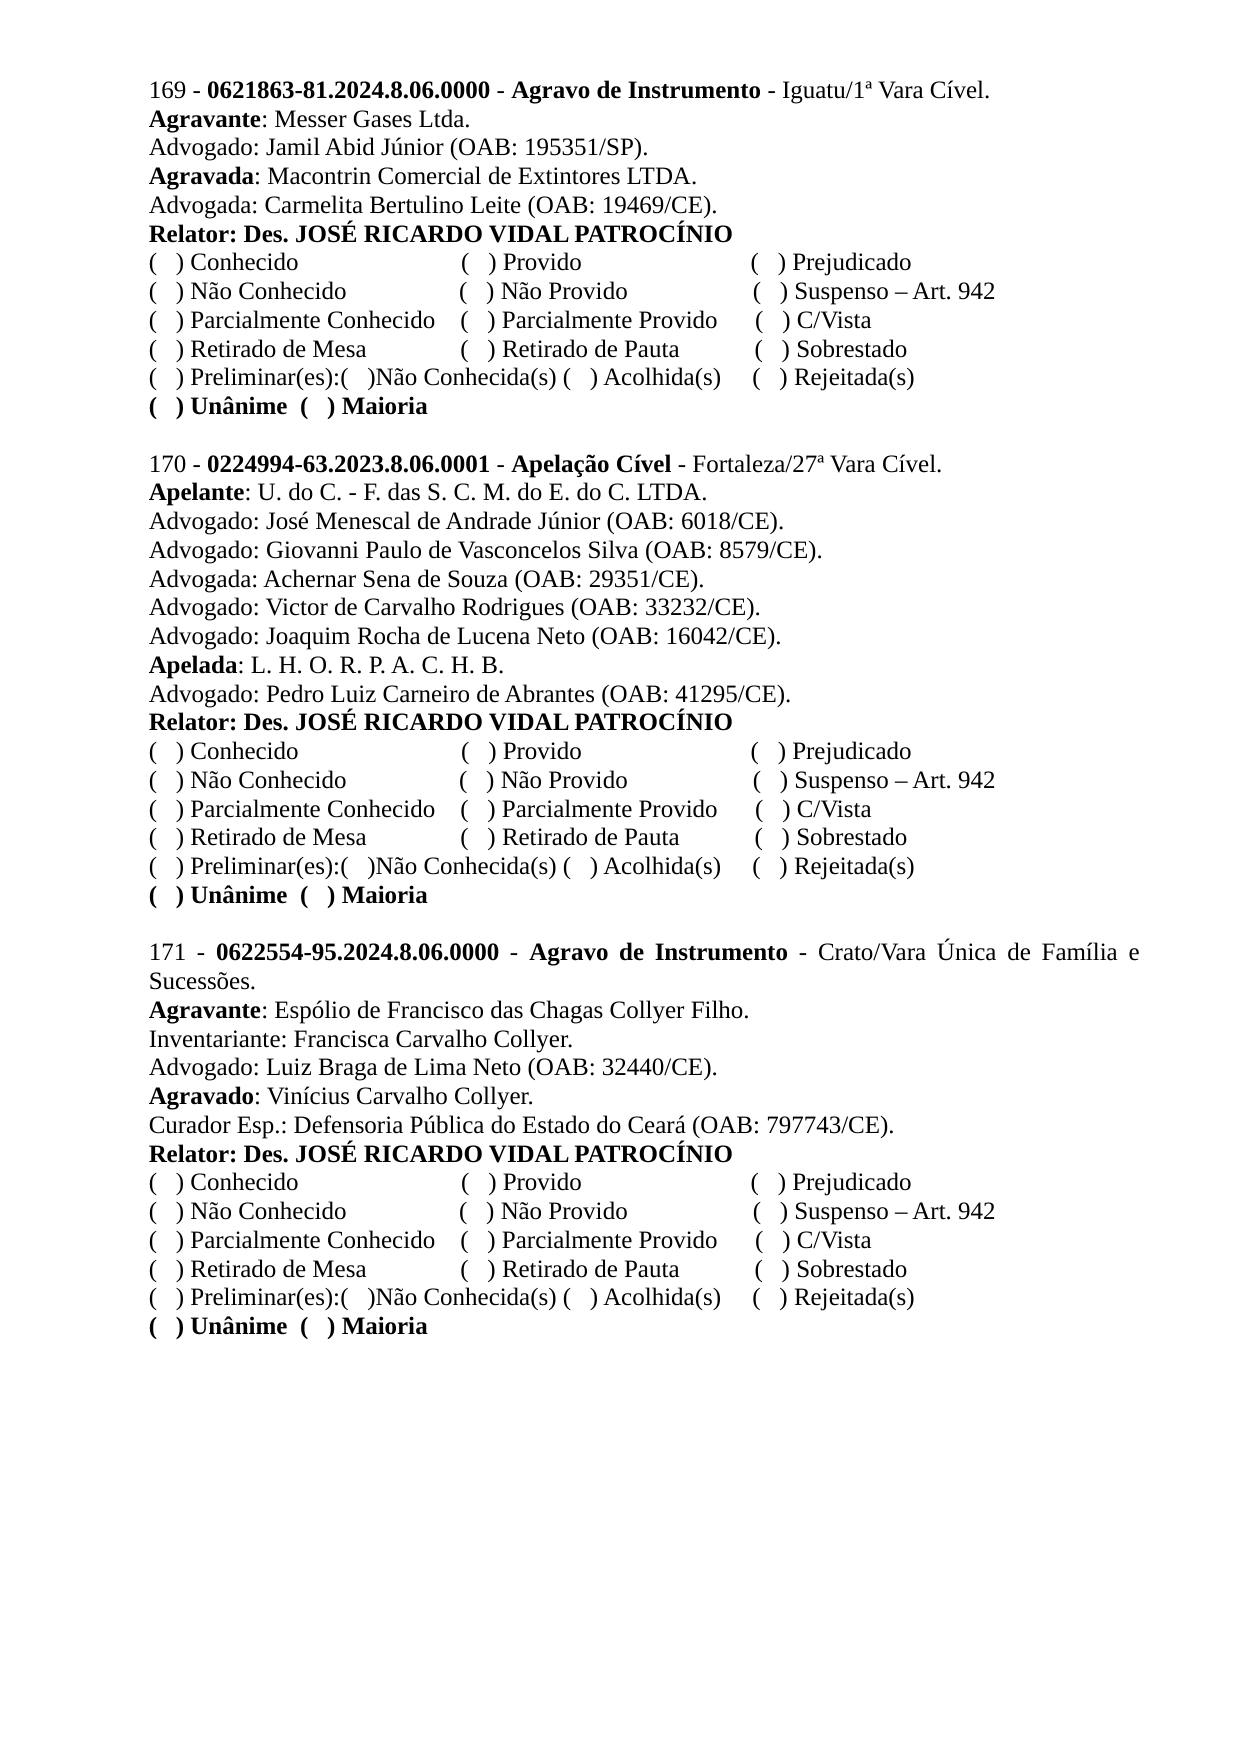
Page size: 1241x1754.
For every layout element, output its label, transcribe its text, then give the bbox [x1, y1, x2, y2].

text ( ) Parcialmente Conhecido ( ) Parcialmente Provido ( ) C/Vista [148, 1225, 1158, 1254]
text ( ) Unânime ( ) Maioria [148, 391, 1158, 420]
text Advogado: Victor de Carvalho Rodrigues (OAB: 33232/CE). [148, 592, 1141, 621]
text Advogada: Achernar Sena de Souza (OAB: 29351/CE). [148, 564, 1141, 592]
text ( ) Conhecido ( ) Provido ( ) Prejudicado [148, 247, 1141, 276]
text ( ) Retirado de Mesa ( ) Retirado de Pauta ( ) Sobrestado [148, 1254, 1158, 1282]
text Agravada: Macontrin Comercial de Extintores LTDA. [148, 161, 1141, 190]
text Agravante: Espólio de Francisco das Chagas Collyer Filho. [148, 995, 1141, 1024]
text Advogado: Luiz Braga de Lima Neto (OAB: 32440/CE). [148, 1052, 1141, 1081]
text ( ) Conhecido ( ) Provido ( ) Prejudicado [148, 1167, 1141, 1196]
text Agravante: Messer Gases Ltda. [148, 104, 1141, 132]
text Advogado: José Menescal de Andrade Júnior (OAB: 6018/CE). [148, 506, 1141, 535]
text Advogado: Joaquim Rocha de Lucena Neto (OAB: 16042/CE). [148, 621, 1141, 650]
text Agravado: Vinícius Carvalho Collyer. [148, 1081, 1141, 1110]
text Advogado: Jamil Abid Júnior (OAB: 195351/SP). [148, 132, 1141, 161]
text 170 - 0224994-63.2023.8.06.0001 - Apelação Cível - Fortaleza/27ª Vara Cível. [148, 449, 1141, 477]
text ( ) Não Conhecido ( ) Não Provido ( ) Suspenso – Art. 942 [148, 276, 1158, 305]
text Advogado: Pedro Luiz Carneiro de Abrantes (OAB: 41295/CE). [148, 679, 1141, 707]
text ( ) Retirado de Mesa ( ) Retirado de Pauta ( ) Sobrestado [148, 334, 1158, 362]
text Advogada: Carmelita Bertulino Leite (OAB: 19469/CE). [148, 190, 1141, 219]
text ( ) Não Conhecido ( ) Não Provido ( ) Suspenso – Art. 942 [148, 765, 1158, 794]
text Relator: Des. JOSÉ RICARDO VIDAL PATROCÍNIO [148, 219, 1141, 247]
text 169 - 0621863-81.2024.8.06.0000 - Agravo de Instrumento - Iguatu/1ª Vara Cível. [148, 75, 1141, 104]
text 171 - 0622554-95.2024.8.06.0000 - Agravo de Instrumento - Crato/Vara Única de Família e Sucessões. [148, 937, 1141, 995]
text ( ) Preliminar(es):( )Não Conhecida(s) ( ) Acolhida(s) ( ) Rejeitada(s) [148, 851, 1158, 880]
text Apelada: L. H. O. R. P. A. C. H. B. [148, 650, 1141, 679]
text Relator: Des. JOSÉ RICARDO VIDAL PATROCÍNIO [148, 1139, 1141, 1167]
text ( ) Preliminar(es):( )Não Conhecida(s) ( ) Acolhida(s) ( ) Rejeitada(s) [148, 362, 1158, 391]
text ( ) Retirado de Mesa ( ) Retirado de Pauta ( ) Sobrestado [148, 822, 1158, 851]
text Advogado: Giovanni Paulo de Vasconcelos Silva (OAB: 8579/CE). [148, 535, 1141, 564]
text ( ) Preliminar(es):( )Não Conhecida(s) ( ) Acolhida(s) ( ) Rejeitada(s) [148, 1282, 1158, 1311]
text Curador Esp.: Defensoria Pública do Estado do Ceará (OAB: 797743/CE). [148, 1110, 1141, 1139]
text ( ) Unânime ( ) Maioria [148, 880, 1158, 909]
text ( ) Unânime ( ) Maioria [148, 1311, 1158, 1340]
text Relator: Des. JOSÉ RICARDO VIDAL PATROCÍNIO [148, 707, 1141, 736]
text ( ) Parcialmente Conhecido ( ) Parcialmente Provido ( ) C/Vista [148, 794, 1158, 822]
text ( ) Conhecido ( ) Provido ( ) Prejudicado [148, 736, 1141, 765]
text Apelante: U. do C. - F. das S. C. M. do E. do C. LTDA. [148, 477, 1141, 506]
text ( ) Parcialmente Conhecido ( ) Parcialmente Provido ( ) C/Vista [148, 305, 1158, 334]
text ( ) Não Conhecido ( ) Não Provido ( ) Suspenso – Art. 942 [148, 1196, 1158, 1225]
text Inventariante: Francisca Carvalho Collyer. [148, 1024, 1141, 1052]
